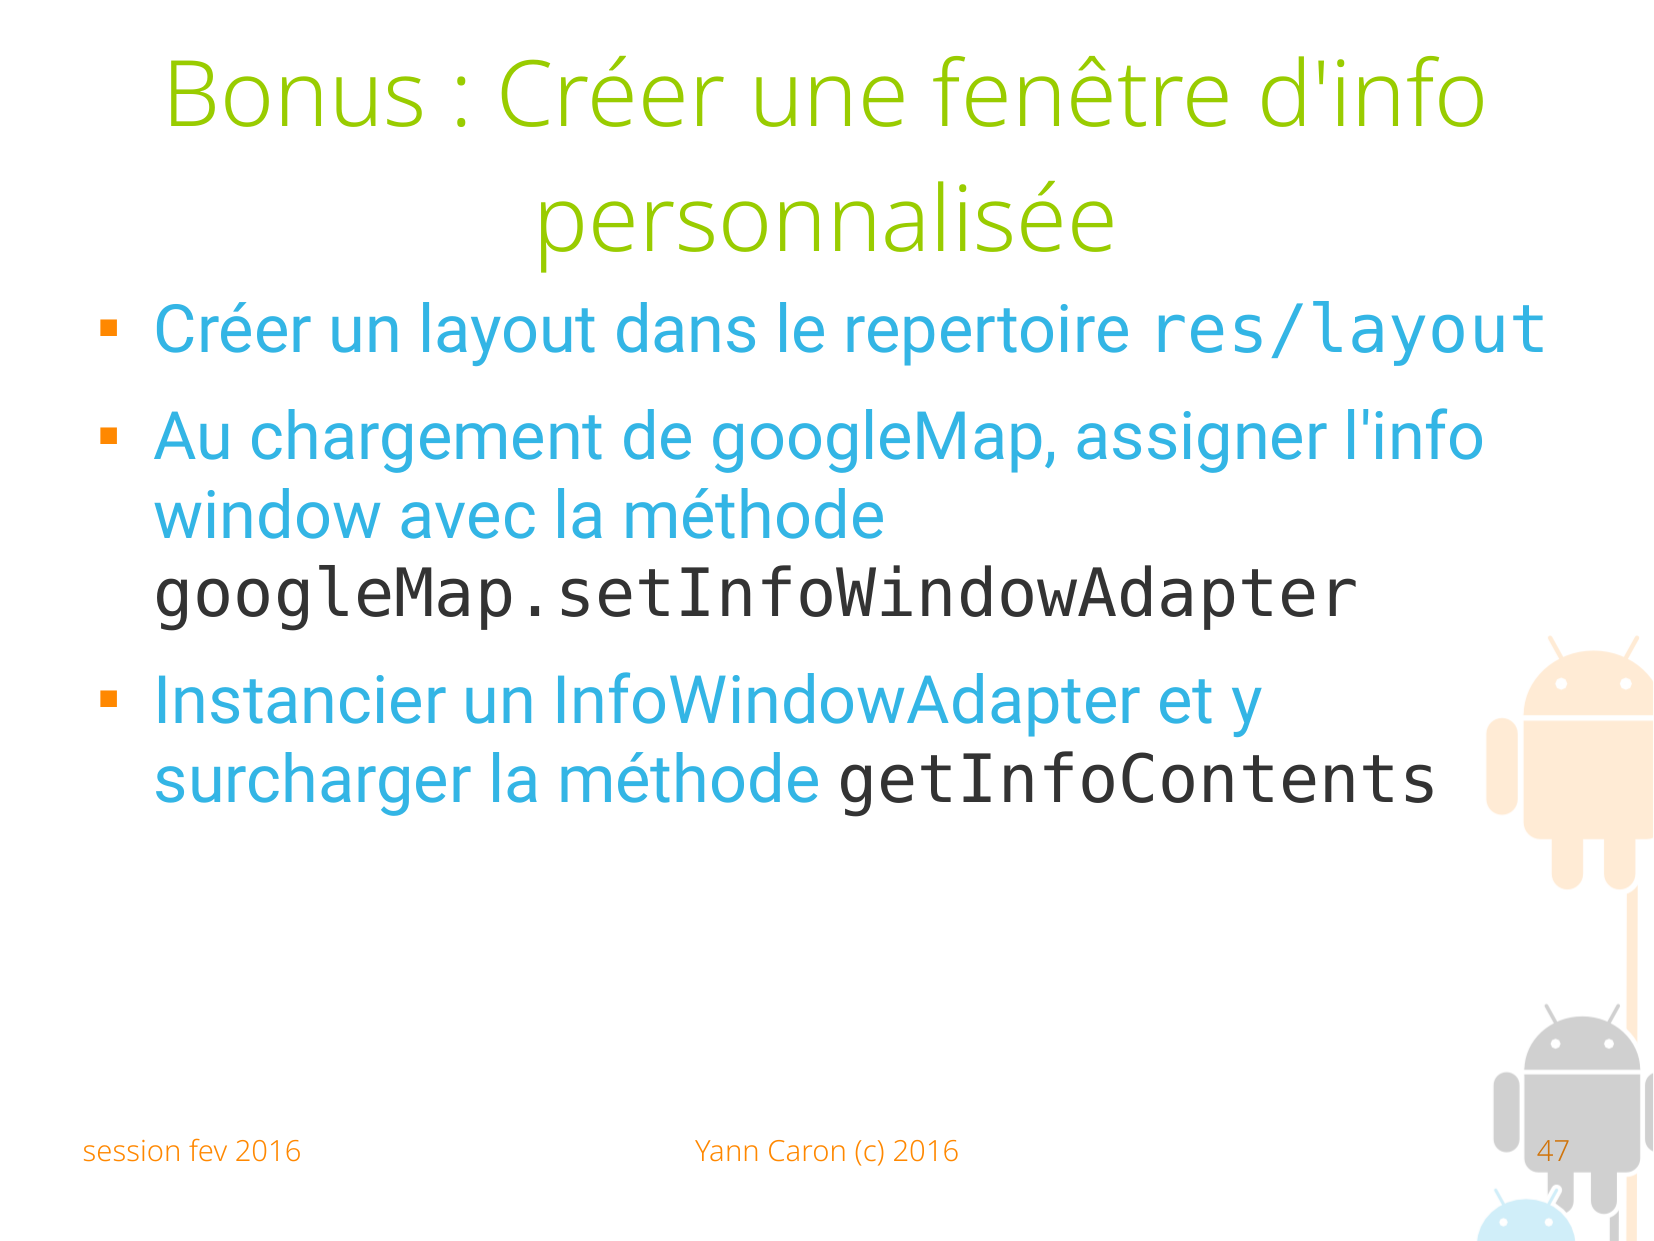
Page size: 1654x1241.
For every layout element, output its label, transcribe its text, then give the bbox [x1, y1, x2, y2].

title Bonus : Créer une fenêtre d'info personnalisée [82, 45, 1571, 261]
list Créer un layout dans le repertoire res/layout Au chargement de googleMap, assigner l'info window avec la méthode googleMap.setInfoWindowAdapter Instancier un InfoWindowAdapter et y surcharger la méthode getInfoContents [82, 290, 1571, 1010]
picture [240, 423, 1654, 1241]
